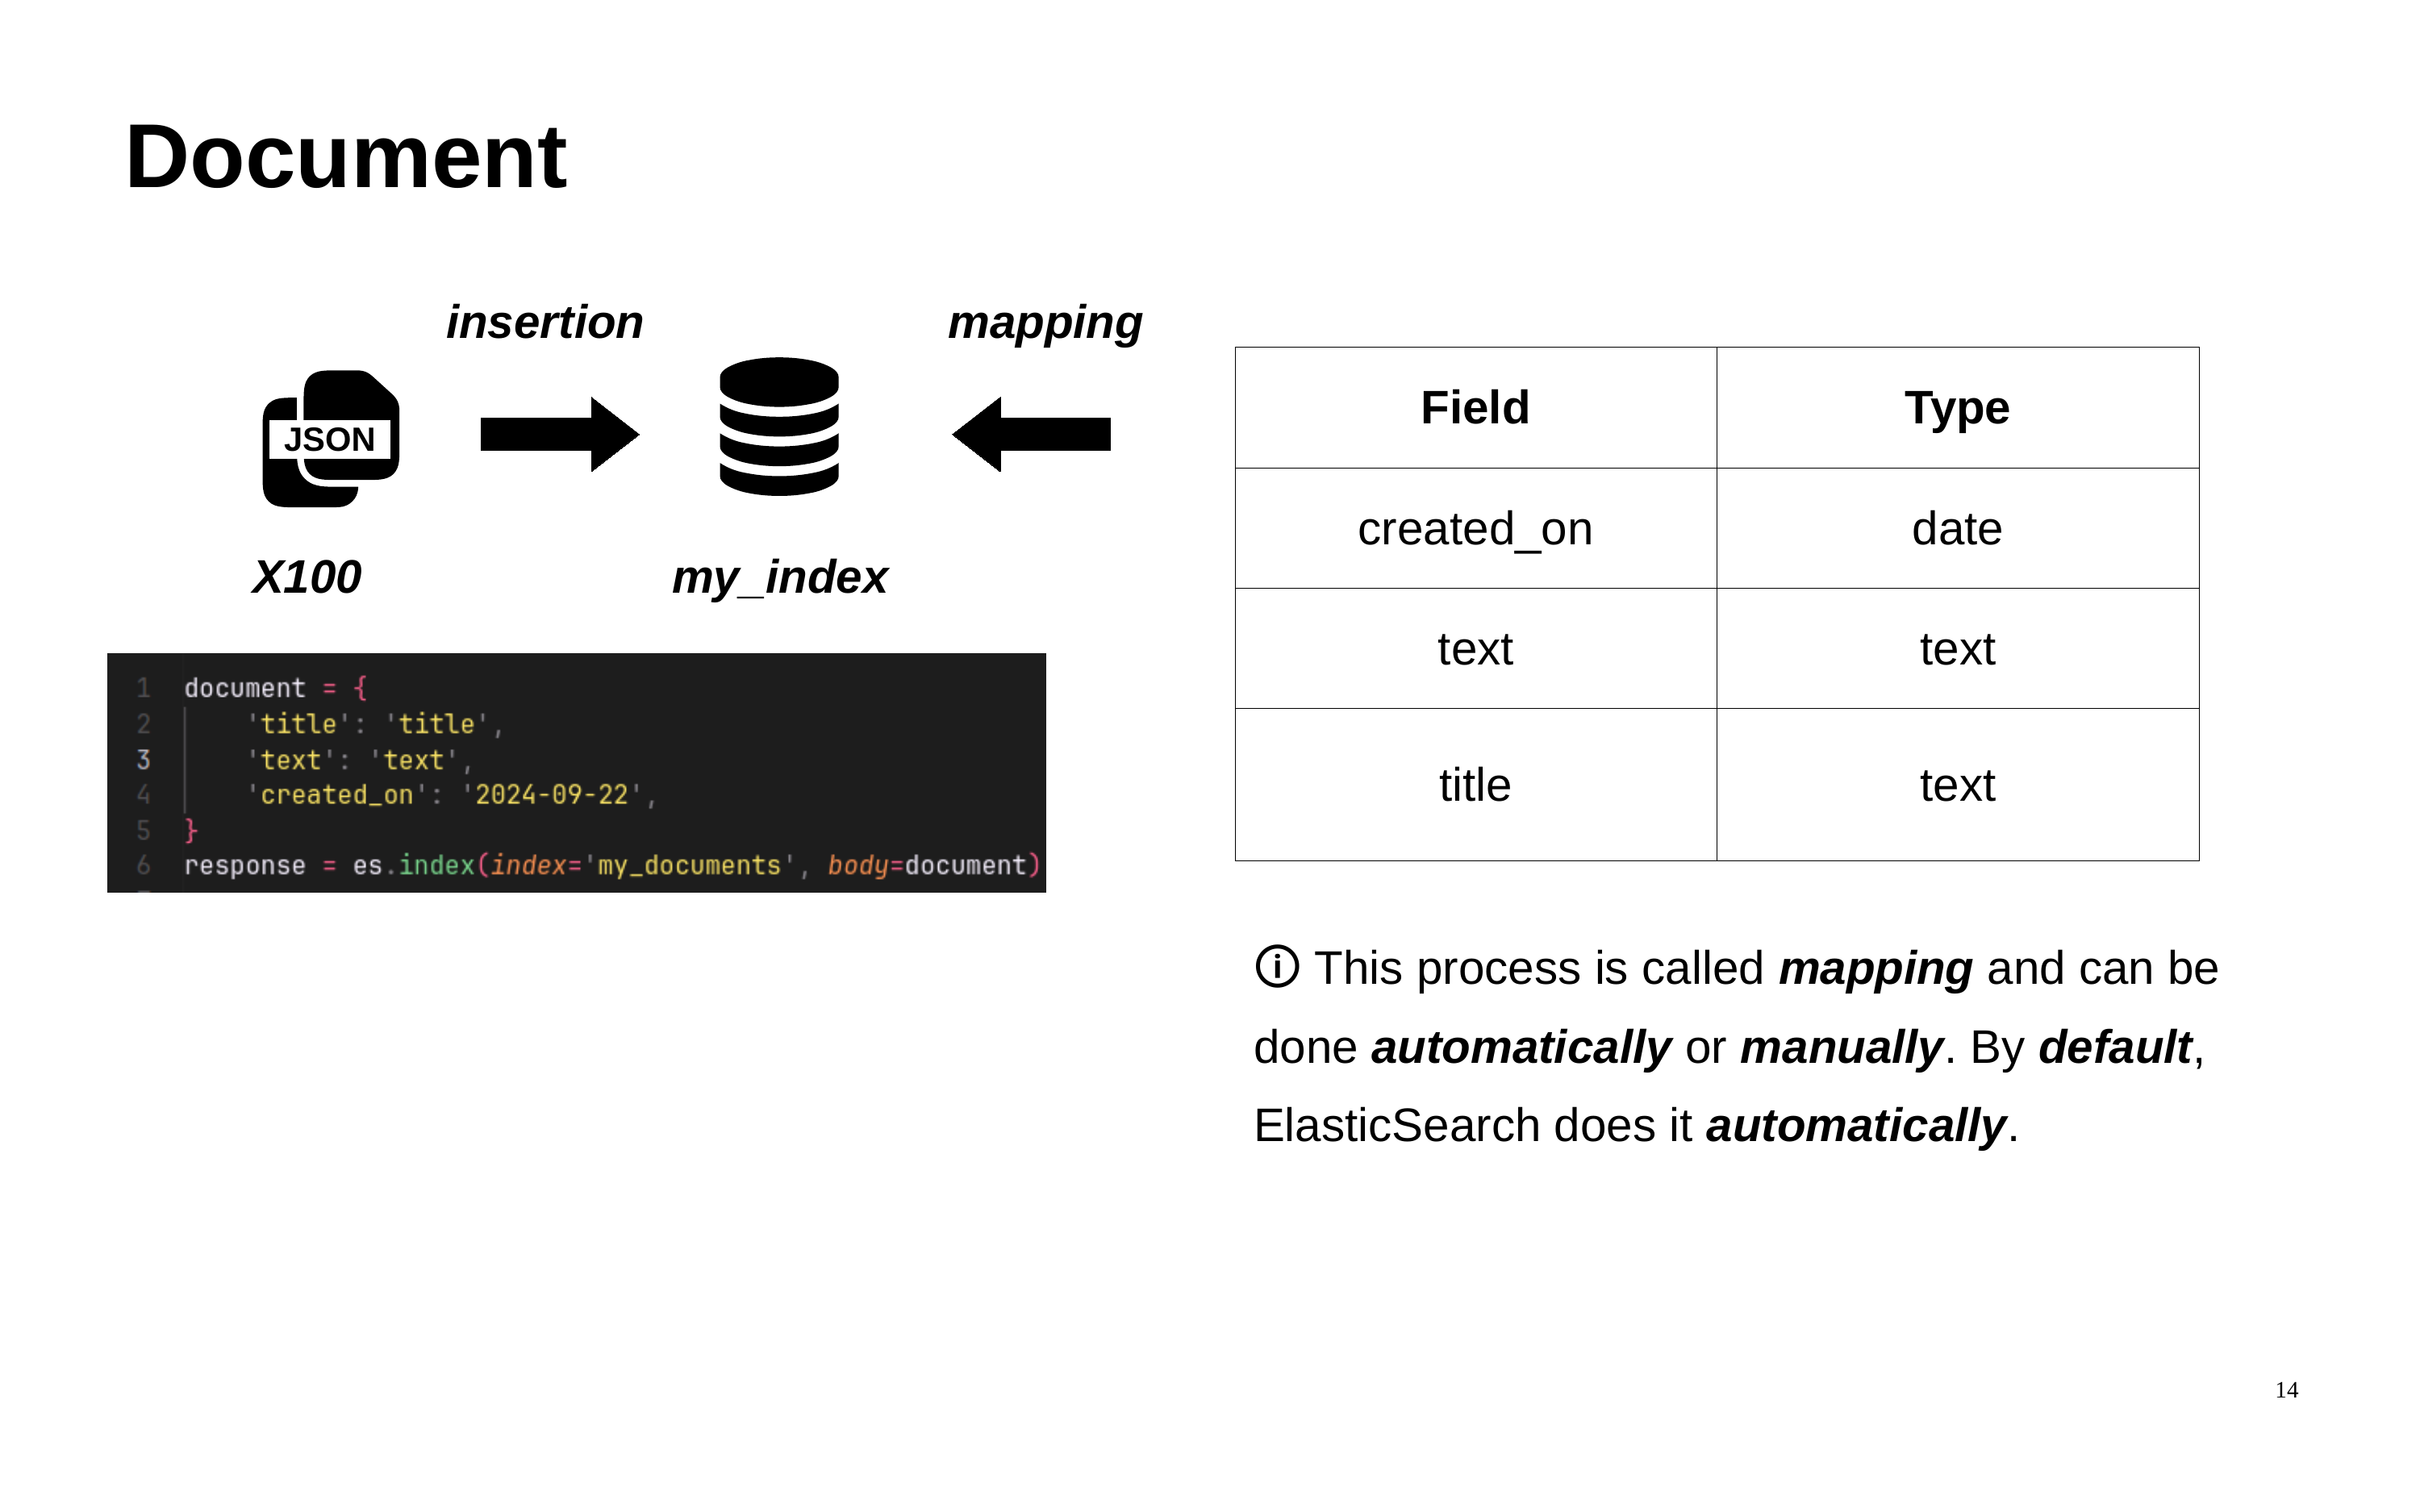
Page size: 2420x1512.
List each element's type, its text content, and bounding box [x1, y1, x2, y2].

table_cell date [1717, 469, 2199, 588]
text_box [481, 397, 640, 472]
table_cell title [1236, 709, 1717, 860]
text_box [952, 397, 1111, 472]
text_box X100 [235, 521, 380, 625]
text_box mapping [900, 266, 1191, 370]
text_box insertion [400, 266, 691, 370]
text_box my_index [636, 521, 926, 625]
picture [107, 653, 1046, 893]
text_box JSON [269, 420, 390, 459]
picture [248, 356, 414, 522]
table_header Type [1717, 348, 2199, 468]
picture [711, 357, 850, 496]
table_cell text [1717, 589, 2199, 708]
table_cell text [1717, 709, 2199, 860]
table_header Field [1236, 348, 1717, 468]
table_cell text [1236, 589, 1717, 708]
text_box Document [112, 61, 1287, 251]
text_box 🛈 This process is called mapping and can be done automatically or manually. By default, ElasticSearch does it automatically. [1241, 910, 2256, 1162]
table_cell created_on [1236, 469, 1717, 588]
